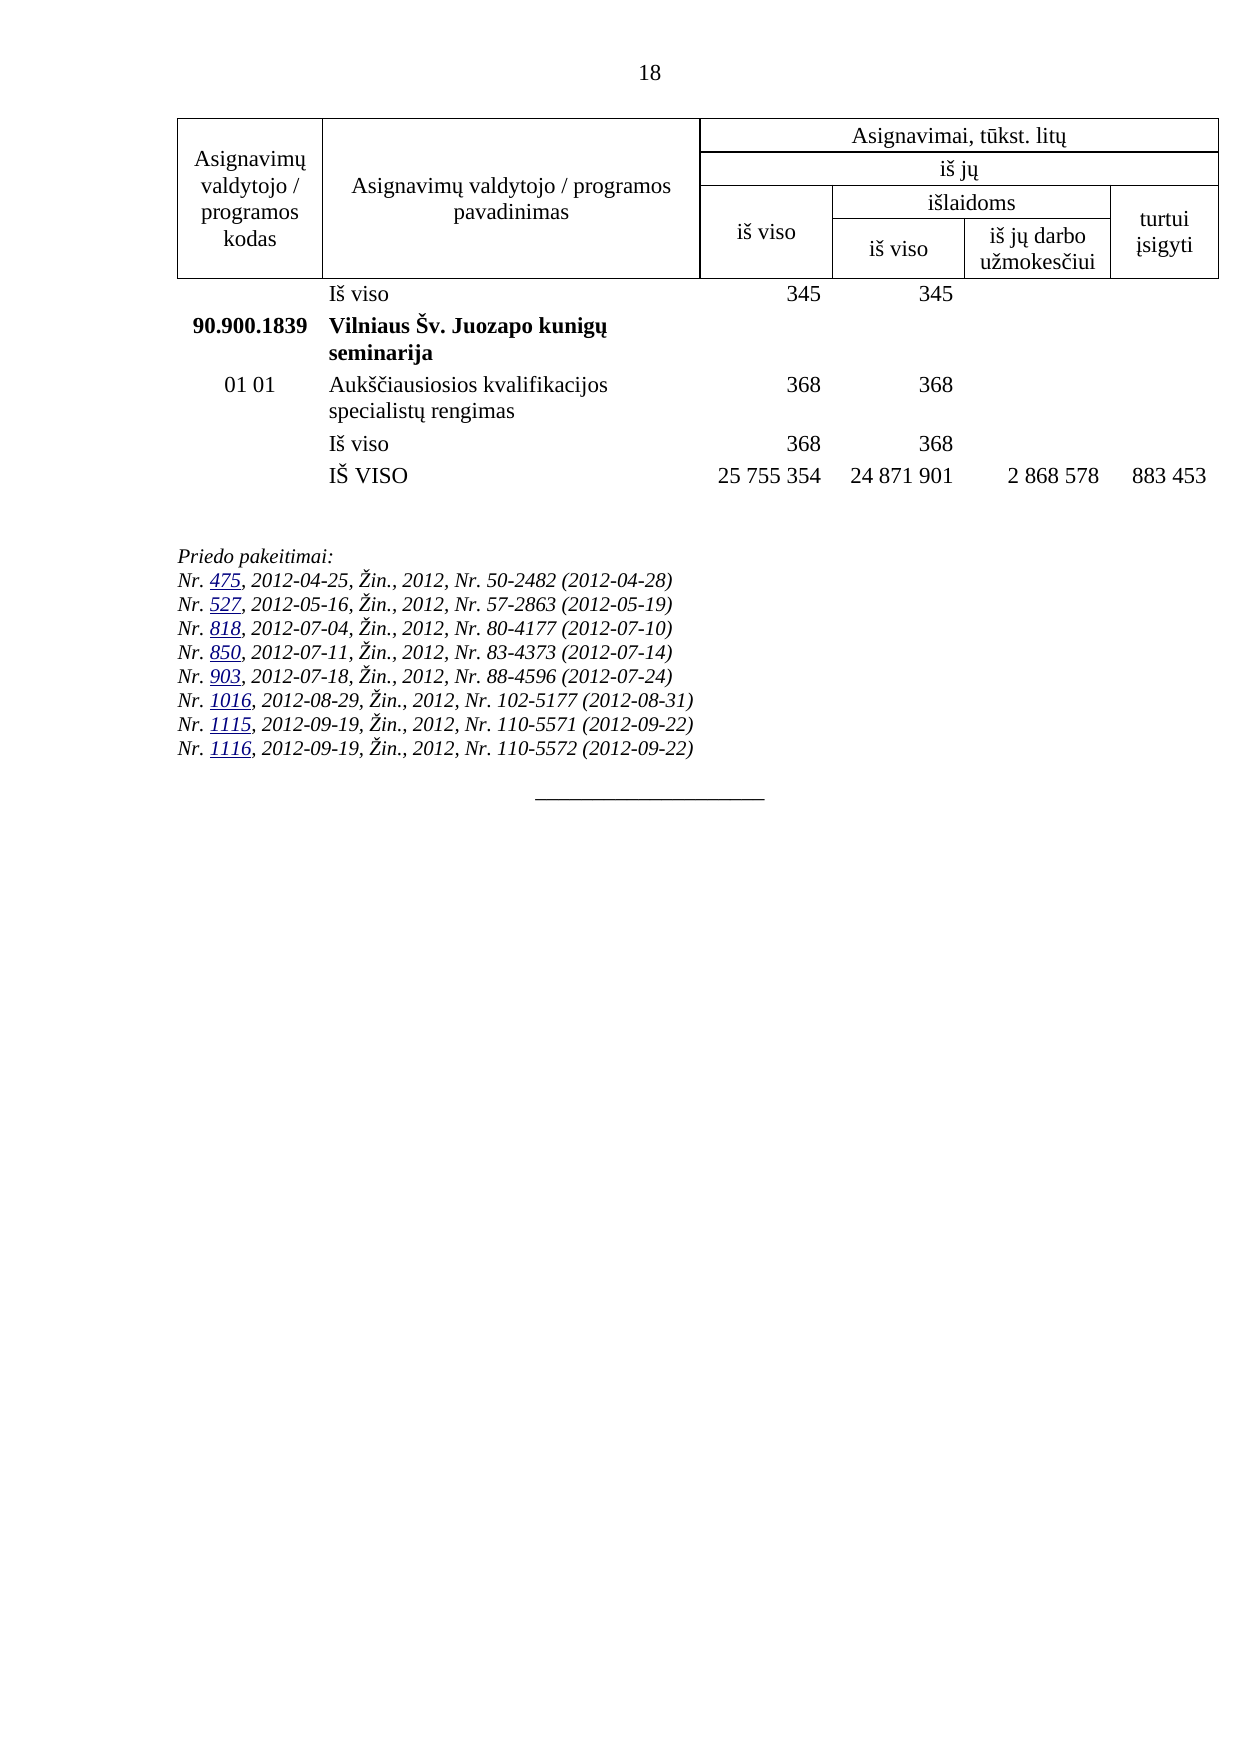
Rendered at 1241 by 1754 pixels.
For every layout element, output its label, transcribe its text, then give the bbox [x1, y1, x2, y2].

table_cell 368 [833, 427, 965, 459]
table_cell 01 01 [177, 368, 322, 427]
table_cell 25 755 354 [700, 459, 832, 491]
table_cell išlaidoms [833, 186, 1110, 218]
table_cell [177, 427, 322, 459]
table_cell 368 [833, 368, 965, 427]
table_cell [965, 310, 1111, 368]
table_cell [965, 279, 1111, 309]
table_cell 2 868 578 [965, 459, 1111, 491]
table_cell [965, 427, 1111, 459]
table_cell 345 [833, 279, 965, 309]
text Nr. 527, 2012-05-16, Žin., 2012, Nr. 57-2863 (2012-05-19) [177, 592, 1122, 616]
text Nr. 1116, 2012-09-19, Žin., 2012, Nr. 110-5572 (2012-09-22) [177, 736, 1122, 760]
table_cell 345 [700, 279, 832, 309]
table_cell 883 453 [1111, 459, 1218, 491]
text Nr. 1016, 2012-08-29, Žin., 2012, Nr. 102-5177 (2012-08-31) [177, 688, 1122, 712]
table_header Asignavimų valdytojo / programos pavadinimas [323, 119, 699, 277]
table_cell [1111, 368, 1218, 427]
table_cell [833, 310, 965, 368]
text Nr. 850, 2012-07-11, Žin., 2012, Nr. 83-4373 (2012-07-14) [177, 640, 1122, 664]
text Nr. 475, 2012-04-25, Žin., 2012, Nr. 50-2482 (2012-04-28) [177, 568, 1122, 592]
table_header Asignavimų valdytojo / programos kodas [178, 119, 322, 277]
table_cell IŠ VISO [323, 459, 700, 491]
table_cell [177, 459, 322, 491]
table_cell Iš viso [323, 279, 700, 309]
table_cell Aukščiausiosios kvalifikacijos specialistų rengimas [323, 368, 700, 427]
table_cell 368 [700, 427, 832, 459]
table_cell iš viso [833, 219, 964, 277]
table_cell turtui įsigyti [1111, 186, 1218, 277]
text –––––––––––––––––––– [177, 784, 1122, 811]
table_cell 368 [700, 368, 832, 427]
table_cell [1111, 427, 1218, 459]
table_cell Vilniaus Šv. Juozapo kunigų seminarija [323, 310, 700, 368]
table_cell [1111, 310, 1218, 368]
table_cell Iš viso [323, 427, 700, 459]
text Nr. 1115, 2012-09-19, Žin., 2012, Nr. 110-5571 (2012-09-22) [177, 712, 1122, 736]
table_cell iš jų darbo užmokesčiui [965, 219, 1110, 277]
table_cell 24 871 901 [833, 459, 965, 491]
table_cell 90.900.1839 [177, 310, 322, 368]
text Nr. 818, 2012-07-04, Žin., 2012, Nr. 80-4177 (2012-07-10) [177, 616, 1122, 640]
table_cell iš viso [701, 186, 832, 277]
table_cell [700, 310, 832, 368]
text Priedo pakeitimai: [177, 544, 1122, 568]
text Nr. 903, 2012-07-18, Žin., 2012, Nr. 88-4596 (2012-07-24) [177, 664, 1122, 688]
table_cell iš jų [701, 153, 1218, 184]
table_cell [965, 368, 1111, 427]
table_header Asignavimai, tūkst. litų [701, 119, 1218, 151]
table_cell [177, 279, 322, 309]
table_cell [1111, 279, 1218, 309]
